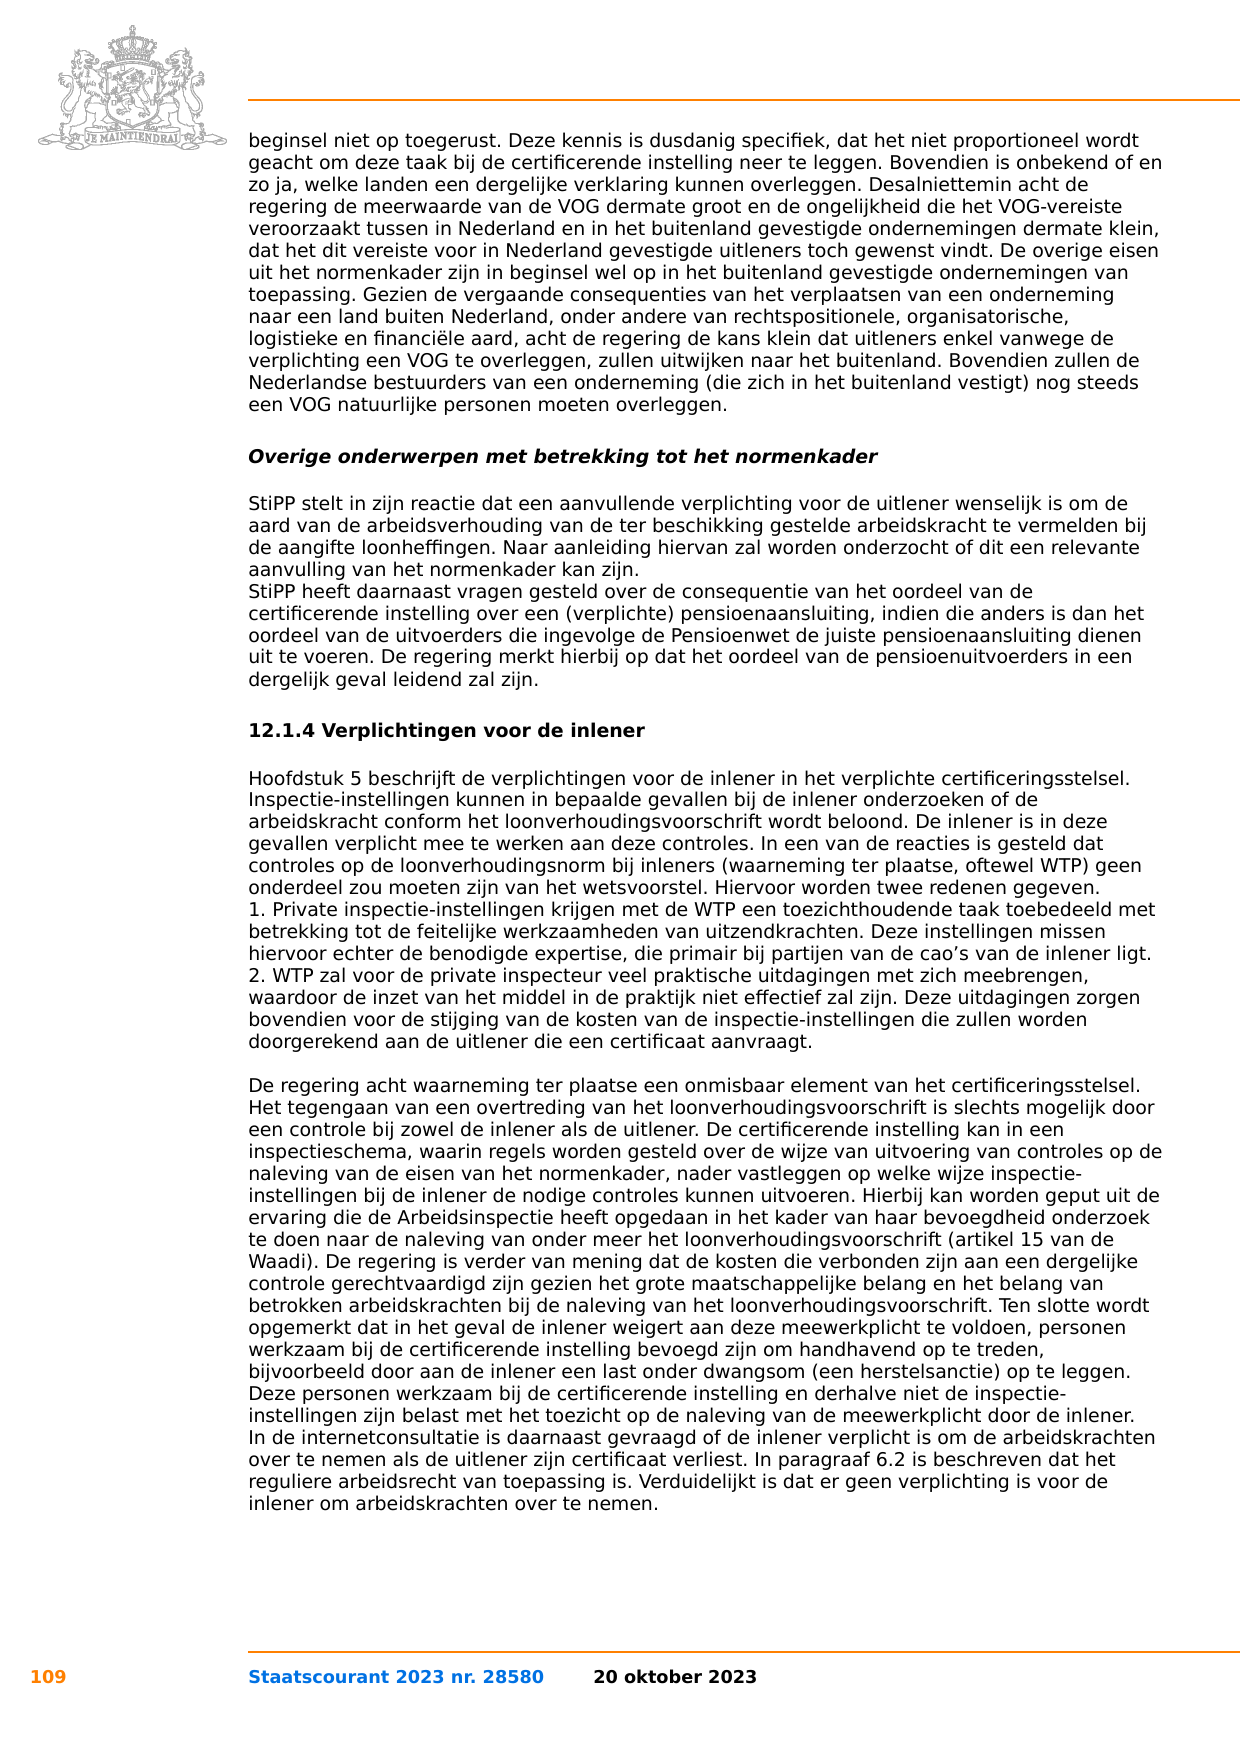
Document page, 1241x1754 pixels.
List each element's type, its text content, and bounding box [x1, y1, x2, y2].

text De regering acht waarneming ter plaatse een onmisbaar element van het certificeringsstelsel. Het tegengaan van een overtreding van het loonverhoudingsvoorschrift is slechts mogelijk door een controle bij zowel de inlener als de uitlener. De certificerende instelling kan in een inspectieschema, waarin regels worden gesteld over de wijze van uitvoering van controles op de naleving van de eisen van het normenkader, nader vastleggen op welke wijze inspectie-instellingen bij de inlener de nodige controles kunnen uitvoeren. Hierbij kan worden geput uit de ervaring die de Arbeidsinspectie heeft opgedaan in het kader van haar bevoegdheid onderzoek te doen naar de naleving van onder meer het loonverhoudingsvoorschrift (artikel 15 van de Waadi). De regering is verder van mening dat de kosten die verbonden zijn aan een dergelijke controle gerechtvaardigd zijn gezien het grote maatschappelijke belang en het belang van betrokken arbeidskrachten bij de naleving van het loonverhoudingsvoorschrift. Ten slotte wordt opgemerkt dat in het geval de inlener weigert aan deze meewerkplicht te voldoen, personen werkzaam bij de certificerende instelling bevoegd zijn om handhavend op te treden, bijvoorbeeld door aan de inlener een last onder dwangsom (een herstelsanctie) op te leggen. Deze personen werkzaam bij de certificerende instelling en derhalve niet de inspectie-instellingen zijn belast met het toezicht op de naleving van de meewerkplicht door de inlener. [248, 1075, 1163, 1427]
subtitle 12.1.4 Verplichtingen voor de inlener [248, 720, 1163, 742]
text Hoofdstuk 5 beschrijft de verplichtingen voor de inlener in het verplichte certificeringsstelsel. [248, 767, 1163, 789]
picture [38, 25, 227, 150]
text Inspectie-instellingen kunnen in bepaalde gevallen bij de inlener onderzoeken of de arbeidskracht conform het loonverhoudingsvoorschrift wordt beloond. De inlener is in deze gevallen verplicht mee te werken aan deze controles. In een van de reacties is gesteld dat controles op de loonverhoudingsnorm bij inleners (waarneming ter plaatse, oftewel WTP) geen onderdeel zou moeten zijn van het wetsvoorstel. Hiervoor worden twee redenen gegeven. [248, 789, 1163, 899]
text In de internetconsultatie is daarnaast gevraagd of de inlener verplicht is om de arbeidskrachten over te nemen als de uitlener zijn certificaat verliest. In paragraaf 6.2 is beschreven dat het reguliere arbeidsrecht van toepassing is. Verduidelijkt is dat er geen verplichting is voor de inlener om arbeidskrachten over te nemen. [248, 1427, 1163, 1514]
text StiPP heeft daarnaast vragen gesteld over de consequentie van het oordeel van de certificerende instelling over een (verplichte) pensioenaansluiting, indien die anders is dan het oordeel van de uitvoerders die ingevolge de Pensioenwet de juiste pensioenaansluiting dienen uit te voeren. De regering merkt hierbij op dat het oordeel van de pensioenuitvoerders in een dergelijk geval leidend zal zijn. [248, 581, 1163, 690]
text 1. Private inspectie-instellingen krijgen met de WTP een toezichthoudende taak toebedeeld met betrekking tot de feitelijke werkzaamheden van uitzendkrachten. Deze instellingen missen hiervoor echter de benodigde expertise, die primair bij partijen van de cao’s van de inlener ligt. [248, 899, 1163, 965]
text 2. WTP zal voor de private inspecteur veel praktische uitdagingen met zich meebrengen, waardoor de inzet van het middel in de praktijk niet effectief zal zijn. Deze uitdagingen zorgen bovendien voor de stijging van de kosten van de inspectie-instellingen die zullen worden doorgerekend aan de uitlener die een certificaat aanvraagt. [248, 965, 1163, 1053]
text beginsel niet op toegerust. Deze kennis is dusdanig specifiek, dat het niet proportioneel wordt geacht om deze taak bij de certificerende instelling neer te leggen. Bovendien is onbekend of en zo ja, welke landen een dergelijke verklaring kunnen overleggen. Desalniettemin acht de regering de meerwaarde van de VOG dermate groot en de ongelijkheid die het VOG-vereiste veroorzaakt tussen in Nederland en in het buitenland gevestigde ondernemingen dermate klein, dat het dit vereiste voor in Nederland gevestigde uitleners toch gewenst vindt. De overige eisen uit het normenkader zijn in beginsel wel op in het buitenland gevestigde ondernemingen van toepassing. Gezien de vergaande consequenties van het verplaatsen van een onderneming naar een land buiten Nederland, onder andere van rechtspositionele, organisatorische, logistieke en financiële aard, acht de regering de kans klein dat uitleners enkel vanwege de verplichting een VOG te overleggen, zullen uitwijken naar het buitenland. Bovendien zullen de Nederlandse bestuurders van een onderneming (die zich in het buitenland vestigt) nog steeds een VOG natuurlijke personen moeten overleggen. [248, 130, 1163, 416]
subtitle Overige onderwerpen met betrekking tot het normenkader [248, 446, 1163, 468]
text StiPP stelt in zijn reactie dat een aanvullende verplichting voor de uitlener wenselijk is om de aard van de arbeidsverhouding van de ter beschikking gestelde arbeidskracht te vermelden bij de aangifte loonheffingen. Naar aanleiding hiervan zal worden onderzocht of dit een relevante aanvulling van het normenkader kan zijn. [248, 493, 1163, 581]
